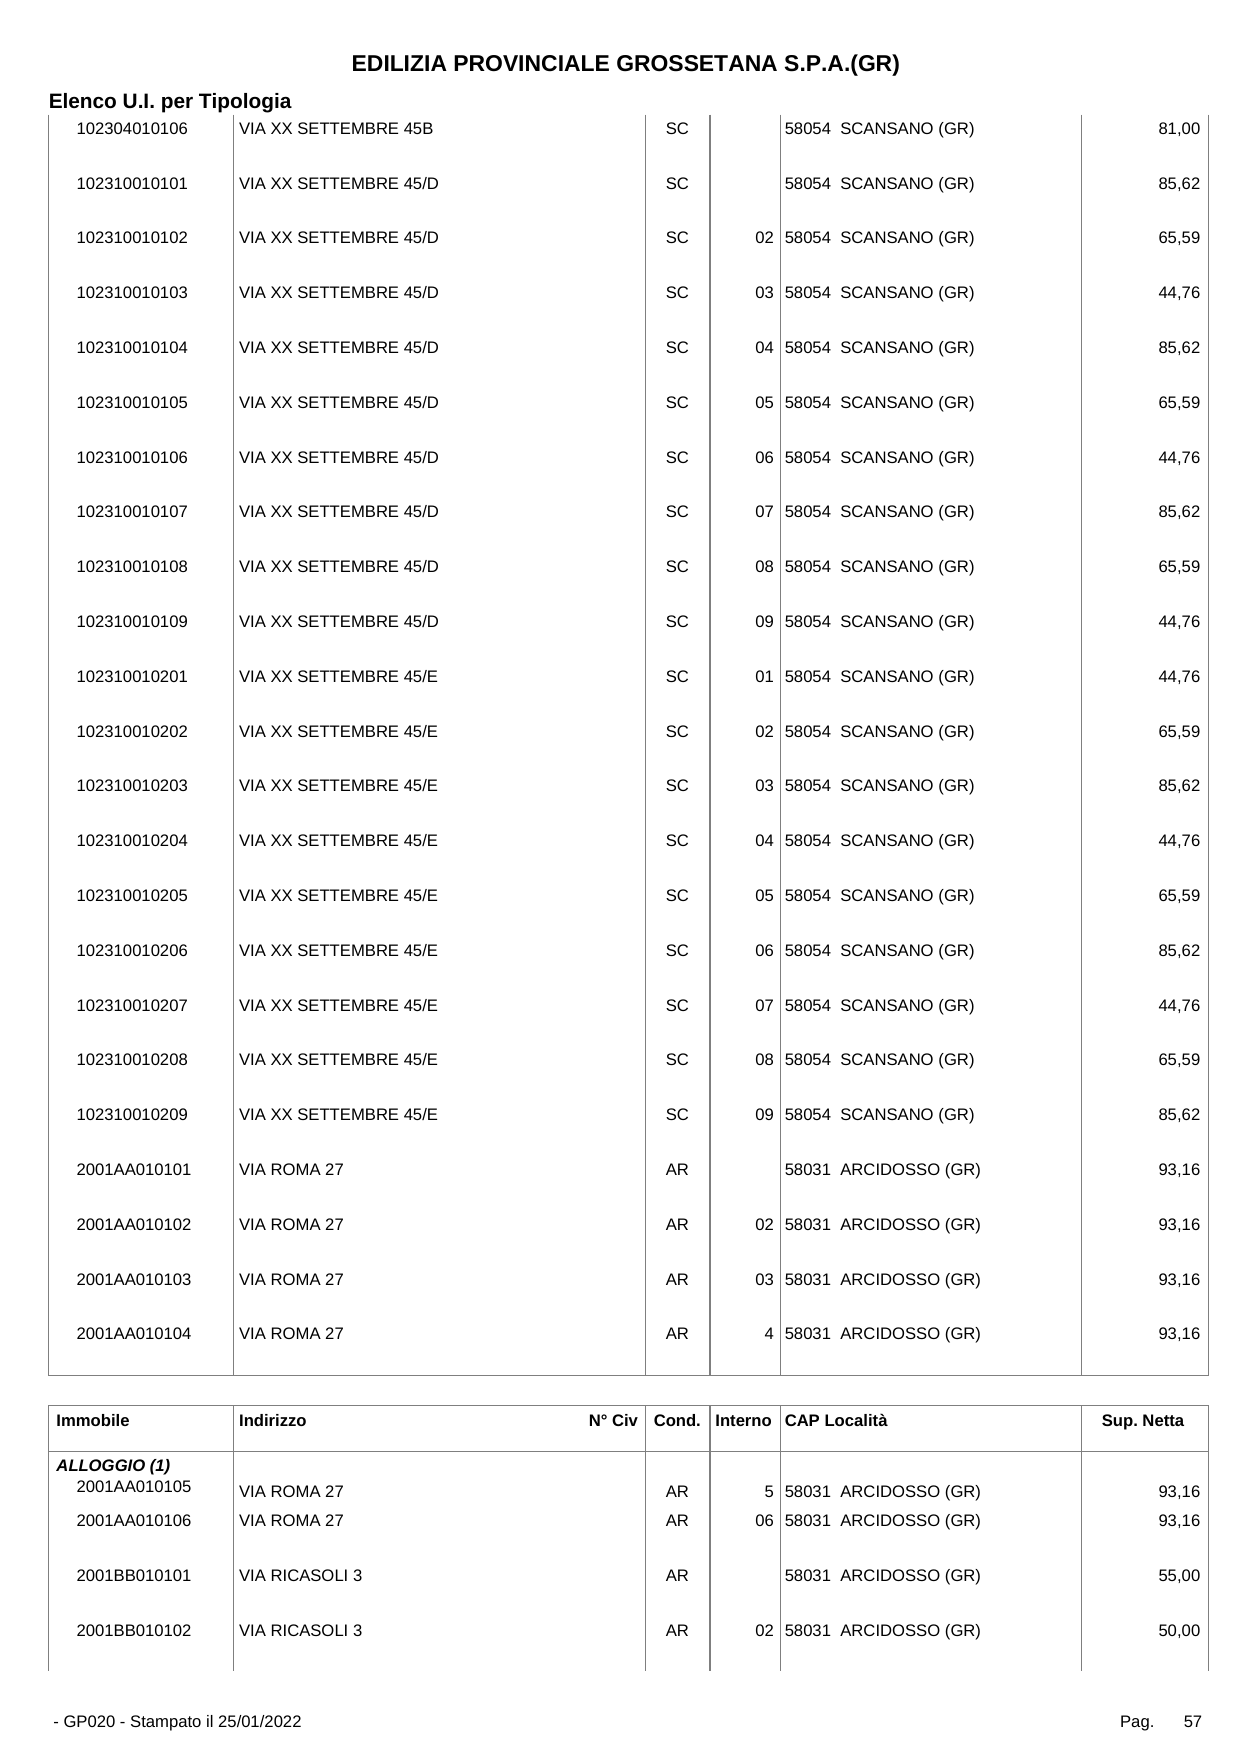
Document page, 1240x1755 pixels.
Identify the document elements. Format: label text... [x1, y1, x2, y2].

table_header CAP Località [781, 1406, 1081, 1451]
table_cell 58054 SCANSANO (GR) [781, 936, 1081, 991]
table_cell [589, 279, 645, 334]
table_cell 85,62 [1082, 936, 1208, 991]
table_cell 44,76 [1082, 827, 1208, 882]
table_cell 58054 SCANSANO (GR) [781, 663, 1081, 717]
table_cell 102310010207 [49, 991, 233, 1046]
table_cell [589, 115, 645, 169]
table_cell 58031 ARCIDOSSO (GR) [781, 1320, 1081, 1375]
table_cell 04 [711, 827, 780, 882]
table_cell 03 [711, 1265, 780, 1320]
table_cell SC [646, 389, 709, 443]
table_cell 102310010104 [49, 334, 233, 388]
table_cell 55,00 [1082, 1562, 1208, 1616]
table_cell 58054 SCANSANO (GR) [781, 224, 1081, 279]
table_cell 85,62 [1082, 772, 1208, 827]
table_cell 58054 SCANSANO (GR) [781, 1101, 1081, 1156]
table_cell 58031 ARCIDOSSO (GR) [781, 1616, 1081, 1671]
table_cell [589, 827, 645, 882]
table_cell VIA ROMA 27 [234, 1507, 588, 1562]
table_cell VIA ROMA 27 [234, 1156, 588, 1210]
table_cell 102310010108 [49, 553, 233, 608]
table_cell SC [646, 498, 709, 553]
table_cell [589, 443, 645, 498]
table_cell VIA XX SETTEMBRE 45/D [234, 498, 588, 553]
table_cell AR [646, 1507, 709, 1562]
table_cell VIA XX SETTEMBRE 45/E [234, 936, 588, 991]
table_cell 65,59 [1082, 553, 1208, 608]
table_cell 06 [711, 936, 780, 991]
table_cell 5 [711, 1452, 780, 1507]
table_cell 2001BB010102 [49, 1616, 233, 1671]
table_cell 58054 SCANSANO (GR) [781, 882, 1081, 936]
table_cell [711, 1156, 780, 1210]
table_cell VIA RICASOLI 3 [234, 1616, 588, 1671]
table_cell [711, 169, 780, 224]
table_cell 93,16 [1082, 1210, 1208, 1265]
table_cell [711, 115, 780, 169]
table_cell [589, 1562, 645, 1616]
table_cell 44,76 [1082, 608, 1208, 662]
table_cell 102310010203 [49, 772, 233, 827]
table_cell 4 [711, 1320, 780, 1375]
table_cell 65,59 [1082, 224, 1208, 279]
table_cell 58054 SCANSANO (GR) [781, 279, 1081, 334]
table_cell 102310010206 [49, 936, 233, 991]
table_cell 85,62 [1082, 1101, 1208, 1156]
table_cell [589, 1046, 645, 1101]
table_cell [589, 1507, 645, 1562]
table_cell 44,76 [1082, 443, 1208, 498]
table_cell 102310010101 [49, 169, 233, 224]
table_cell 102310010109 [49, 608, 233, 662]
table_cell VIA XX SETTEMBRE 45/E [234, 717, 588, 772]
table_cell AR [646, 1320, 709, 1375]
table_cell [589, 1452, 645, 1507]
table_cell 01 [711, 663, 780, 717]
table_header Sup. Netta [1082, 1406, 1208, 1451]
table_cell 44,76 [1082, 663, 1208, 717]
table_cell [589, 717, 645, 772]
table_cell 58054 SCANSANO (GR) [781, 115, 1081, 169]
table_cell 102310010105 [49, 389, 233, 443]
table_cell 102310010209 [49, 1101, 233, 1156]
table_cell 09 [711, 608, 780, 662]
table_cell 58031 ARCIDOSSO (GR) [781, 1265, 1081, 1320]
table_cell 102310010102 [49, 224, 233, 279]
table_cell [589, 936, 645, 991]
table_cell 02 [711, 1616, 780, 1671]
table_cell VIA XX SETTEMBRE 45/E [234, 1101, 588, 1156]
table_cell 102310010106 [49, 443, 233, 498]
table_cell 03 [711, 279, 780, 334]
table_cell AR [646, 1452, 709, 1507]
table_cell VIA XX SETTEMBRE 45/D [234, 389, 588, 443]
table_cell 102304010106 [49, 115, 233, 169]
table_cell 09 [711, 1101, 780, 1156]
table_cell 02 [711, 717, 780, 772]
table_cell 58054 SCANSANO (GR) [781, 553, 1081, 608]
table_cell 07 [711, 498, 780, 553]
table_cell 08 [711, 553, 780, 608]
table_cell 93,16 [1082, 1452, 1208, 1507]
table_cell 58054 SCANSANO (GR) [781, 443, 1081, 498]
table_cell 102310010201 [49, 663, 233, 717]
table_cell 93,16 [1082, 1320, 1208, 1375]
table_cell 81,00 [1082, 115, 1208, 169]
table_cell VIA XX SETTEMBRE 45/E [234, 1046, 588, 1101]
table_cell [589, 882, 645, 936]
table_cell 2001AA010104 [49, 1320, 233, 1375]
table_cell 58031 ARCIDOSSO (GR) [781, 1507, 1081, 1562]
table_cell 58054 SCANSANO (GR) [781, 827, 1081, 882]
table_cell VIA ROMA 27 [234, 1452, 588, 1507]
table_cell 58031 ARCIDOSSO (GR) [781, 1210, 1081, 1265]
table_cell VIA XX SETTEMBRE 45/D [234, 169, 588, 224]
table_cell VIA XX SETTEMBRE 45/E [234, 772, 588, 827]
table_cell SC [646, 991, 709, 1046]
table_cell [589, 1210, 645, 1265]
table_cell SC [646, 443, 709, 498]
table_cell VIA XX SETTEMBRE 45/D [234, 553, 588, 608]
table_cell 44,76 [1082, 279, 1208, 334]
table_cell 102310010204 [49, 827, 233, 882]
table_cell 02 [711, 1210, 780, 1265]
table_cell AR [646, 1156, 709, 1210]
table_cell 93,16 [1082, 1265, 1208, 1320]
table_cell 58054 SCANSANO (GR) [781, 608, 1081, 662]
table_cell 93,16 [1082, 1156, 1208, 1210]
table_cell 58054 SCANSANO (GR) [781, 1046, 1081, 1101]
table_cell SC [646, 717, 709, 772]
table_cell 08 [711, 1046, 780, 1101]
table_cell 2001AA010106 [49, 1507, 233, 1562]
table_cell 58054 SCANSANO (GR) [781, 772, 1081, 827]
table_cell VIA RICASOLI 3 [234, 1562, 588, 1616]
table_cell [589, 334, 645, 388]
table_header N° Civ [589, 1406, 645, 1451]
table_cell 58031 ARCIDOSSO (GR) [781, 1156, 1081, 1210]
table_cell SC [646, 882, 709, 936]
table_cell VIA XX SETTEMBRE 45B [234, 115, 588, 169]
table_cell 102310010107 [49, 498, 233, 553]
table_cell 2001AA010101 [49, 1156, 233, 1210]
table_cell 102310010202 [49, 717, 233, 772]
table_cell 65,59 [1082, 717, 1208, 772]
table_cell SC [646, 553, 709, 608]
table_cell SC [646, 169, 709, 224]
table_cell [589, 772, 645, 827]
table_cell AR [646, 1616, 709, 1671]
table_cell 58054 SCANSANO (GR) [781, 498, 1081, 553]
table_header Immobile [49, 1406, 233, 1451]
table_cell SC [646, 608, 709, 662]
table_cell 50,00 [1082, 1616, 1208, 1671]
table_cell VIA XX SETTEMBRE 45/E [234, 827, 588, 882]
table_cell VIA XX SETTEMBRE 45/E [234, 663, 588, 717]
table_cell 06 [711, 443, 780, 498]
table_cell SC [646, 1046, 709, 1101]
table_cell 02 [711, 224, 780, 279]
table_cell VIA XX SETTEMBRE 45/D [234, 334, 588, 388]
table_cell 102310010208 [49, 1046, 233, 1101]
table_cell 2001AA010102 [49, 1210, 233, 1265]
table_cell [711, 1562, 780, 1616]
table_cell VIA ROMA 27 [234, 1210, 588, 1265]
table_cell [589, 608, 645, 662]
table_cell SC [646, 936, 709, 991]
table_header Indirizzo [234, 1406, 588, 1451]
table_cell 85,62 [1082, 498, 1208, 553]
table_cell [589, 1156, 645, 1210]
table_cell VIA XX SETTEMBRE 45/D [234, 608, 588, 662]
table_cell VIA ROMA 27 [234, 1265, 588, 1320]
table_cell AR [646, 1562, 709, 1616]
table_cell 2001AA010103 [49, 1265, 233, 1320]
table_cell ALLOGGIO (1) 2001AA010105 [49, 1452, 233, 1507]
table_cell [589, 553, 645, 608]
table_cell VIA XX SETTEMBRE 45/D [234, 279, 588, 334]
table_cell 85,62 [1082, 334, 1208, 388]
table_cell [589, 169, 645, 224]
table_cell VIA XX SETTEMBRE 45/E [234, 991, 588, 1046]
table_cell 58054 SCANSANO (GR) [781, 389, 1081, 443]
table_cell [589, 1320, 645, 1375]
table_cell [589, 498, 645, 553]
table_cell [589, 991, 645, 1046]
table_cell SC [646, 827, 709, 882]
table_cell 58031 ARCIDOSSO (GR) [781, 1452, 1081, 1507]
table_cell VIA ROMA 27 [234, 1320, 588, 1375]
table_cell 44,76 [1082, 991, 1208, 1046]
table_cell 93,16 [1082, 1507, 1208, 1562]
table_cell 102310010103 [49, 279, 233, 334]
table_cell SC [646, 334, 709, 388]
table_cell 65,59 [1082, 389, 1208, 443]
table_cell 58054 SCANSANO (GR) [781, 717, 1081, 772]
table_cell SC [646, 663, 709, 717]
table_cell [589, 1265, 645, 1320]
table_cell 03 [711, 772, 780, 827]
table_cell 102310010205 [49, 882, 233, 936]
table_cell SC [646, 224, 709, 279]
table_cell 58054 SCANSANO (GR) [781, 334, 1081, 388]
table_cell VIA XX SETTEMBRE 45/D [234, 224, 588, 279]
table_cell 58031 ARCIDOSSO (GR) [781, 1562, 1081, 1616]
table_cell SC [646, 279, 709, 334]
table_cell 85,62 [1082, 169, 1208, 224]
table_cell 65,59 [1082, 1046, 1208, 1101]
table_cell 2001BB010101 [49, 1562, 233, 1616]
table_cell AR [646, 1265, 709, 1320]
table_cell SC [646, 772, 709, 827]
table_cell [589, 1101, 645, 1156]
table_cell 65,59 [1082, 882, 1208, 936]
table_cell 58054 SCANSANO (GR) [781, 991, 1081, 1046]
table_cell [589, 1616, 645, 1671]
table_cell 05 [711, 389, 780, 443]
table_cell 06 [711, 1507, 780, 1562]
table_header Interno [711, 1406, 780, 1451]
table_cell 05 [711, 882, 780, 936]
table_cell [589, 224, 645, 279]
table_cell [589, 663, 645, 717]
table_cell 07 [711, 991, 780, 1046]
table_header Cond. [646, 1406, 709, 1451]
table_cell [589, 389, 645, 443]
table_cell SC [646, 115, 709, 169]
table_cell SC [646, 1101, 709, 1156]
table_cell 04 [711, 334, 780, 388]
table_cell VIA XX SETTEMBRE 45/D [234, 443, 588, 498]
table_cell AR [646, 1210, 709, 1265]
table_cell VIA XX SETTEMBRE 45/E [234, 882, 588, 936]
table_cell 58054 SCANSANO (GR) [781, 169, 1081, 224]
